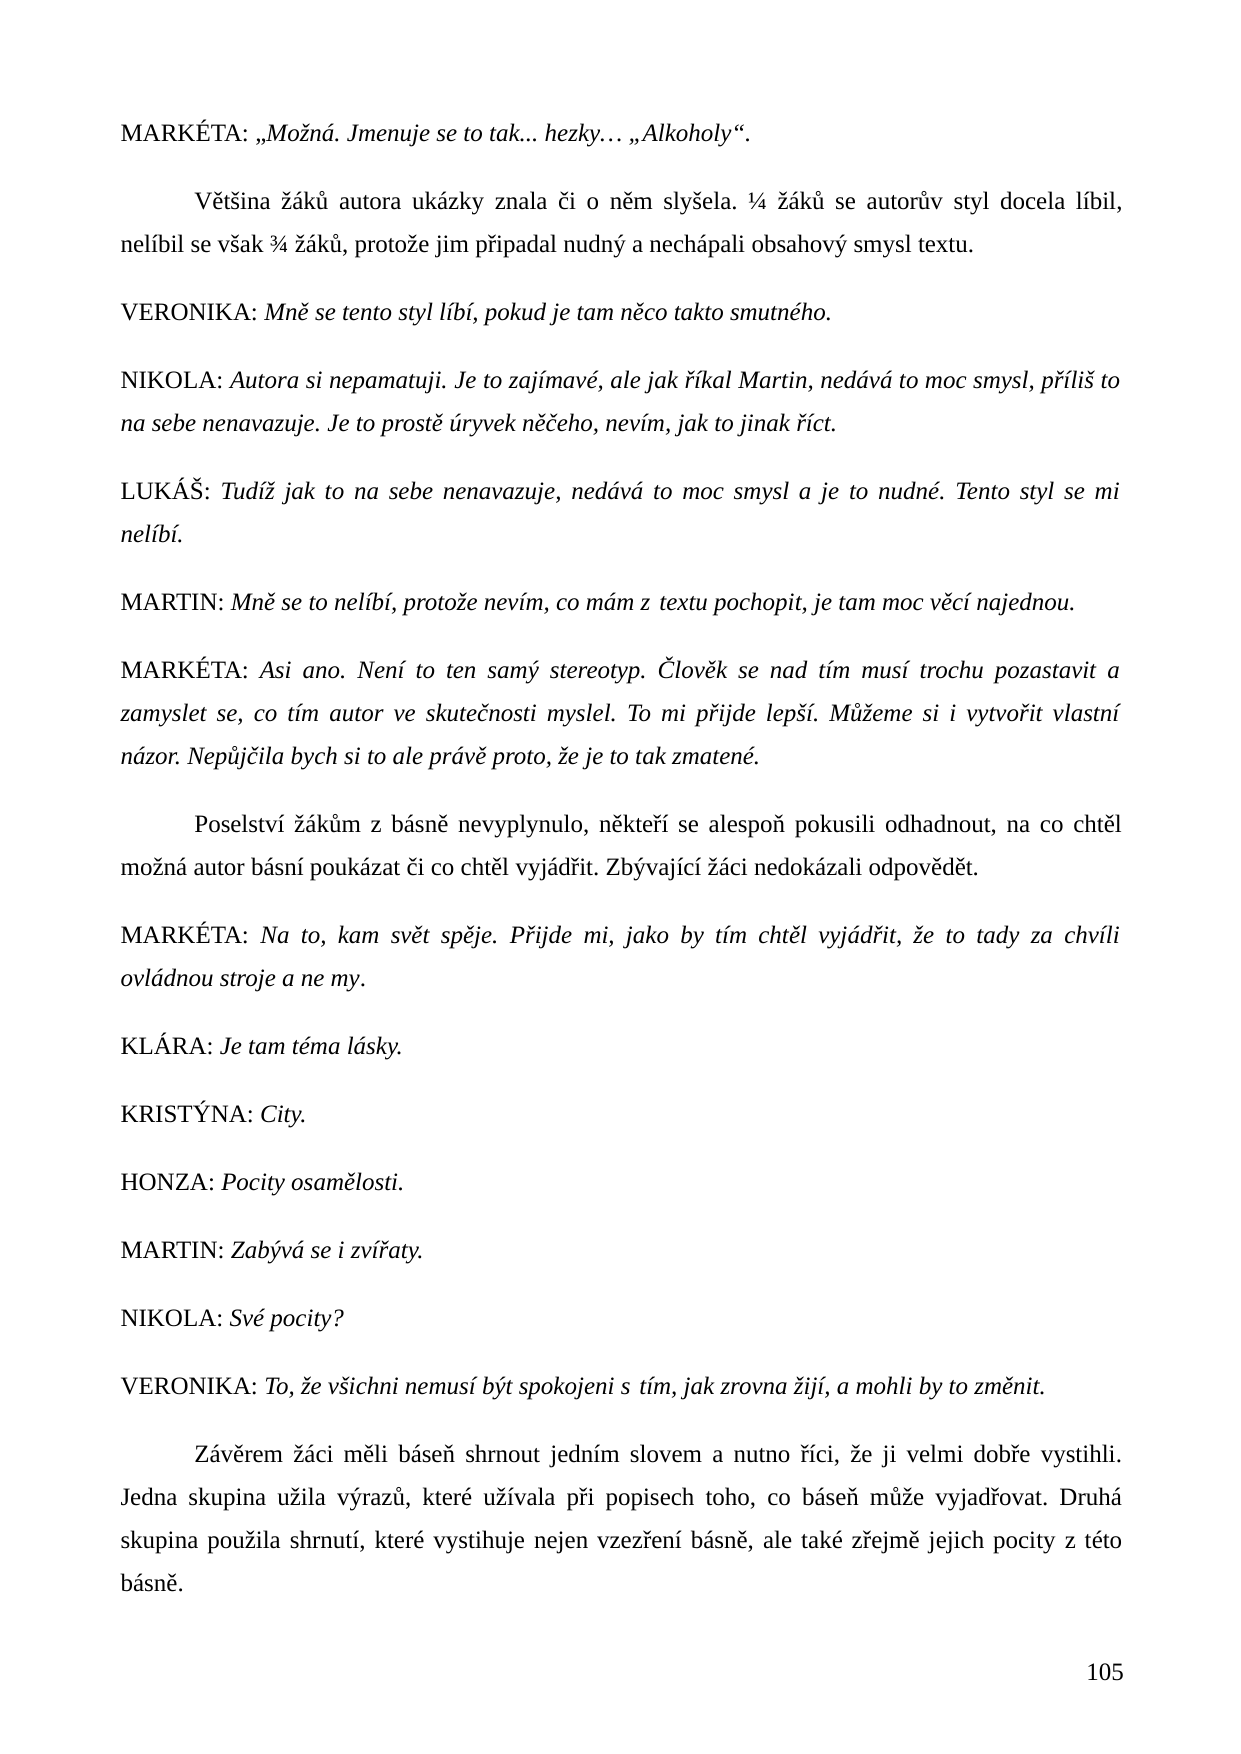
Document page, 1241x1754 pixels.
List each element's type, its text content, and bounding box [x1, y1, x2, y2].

text Většina žáků autora ukázky znala či o něm slyšela. ¼ žáků se autorův styl docela líbil, nelíbil se však ¾ žáků, protože jim připadal nudný a nechápali obsahový smysl textu. [120, 186, 1123, 258]
text MARTIN: Mně se to nelíbí, protože nevím, co mám z textu pochopit, je tam moc věcí najednou. [120, 587, 1123, 616]
text KRISTÝNA: City. [120, 1099, 1123, 1128]
text VERONIKA: To, že všichni nemusí být spokojeni s tím, jak zrovna žijí, a mohli by to změnit. [120, 1371, 1123, 1399]
text MARKÉTA: Asi ano. Není to ten samý stereotyp. Člověk se nad tím musí trochu pozastavit a zamyslet se, co tím autor ve skutečnosti myslel. To mi přijde lepší. Můžeme si i vytvořit vlastní názor. Nepůjčila bych si to ale právě proto, že je to tak zmatené. [120, 655, 1123, 770]
text NIKOLA: Autora si nepamatuji. Je to zajímavé, ale jak říkal Martin, nedává to moc smysl, příliš to na sebe nenavazuje. Je to prostě úryvek něčeho, nevím, jak to jinak říct. [120, 365, 1123, 437]
text NIKOLA: Své pocity? [120, 1303, 1123, 1332]
text VERONIKA: Mně se tento styl líbí, pokud je tam něco takto smutného. [120, 297, 1123, 326]
text KLÁRA: Je tam téma lásky. [120, 1031, 1123, 1060]
text MARKÉTA: „Možná. Jmenuje se to tak... hezky… „Alkoholy“. [120, 118, 1123, 147]
text MARKÉTA: Na to, kam svět spěje. Přijde mi, jako by tím chtěl vyjádřit, že to tady za chvíli ovládnou stroje a ne my. [120, 920, 1123, 992]
text LUKÁŠ: Tudíž jak to na sebe nenavazuje, nedává to moc smysl a je to nudné. Tento styl se mi nelíbí. [120, 476, 1123, 548]
text Závěrem žáci měli báseň shrnout jedním slovem a nutno říci, že ji velmi dobře vystihli. Jedna skupina užila výrazů, které užívala při popisech toho, co báseň může vyjadřovat. Druhá skupina použila shrnutí, které vystihuje nejen vzezření básně, ale také zřejmě jejich pocity z této básně. [120, 1439, 1123, 1597]
text Poselství žákům z básně nevyplynulo, někteří se alespoň pokusili odhadnout, na co chtěl možná autor básní poukázat či co chtěl vyjádřit. Zbývající žáci nedokázali odpovědět. [120, 809, 1123, 881]
text MARTIN: Zabývá se i zvířaty. [120, 1235, 1123, 1264]
text HONZA: Pocity osamělosti. [120, 1167, 1123, 1196]
